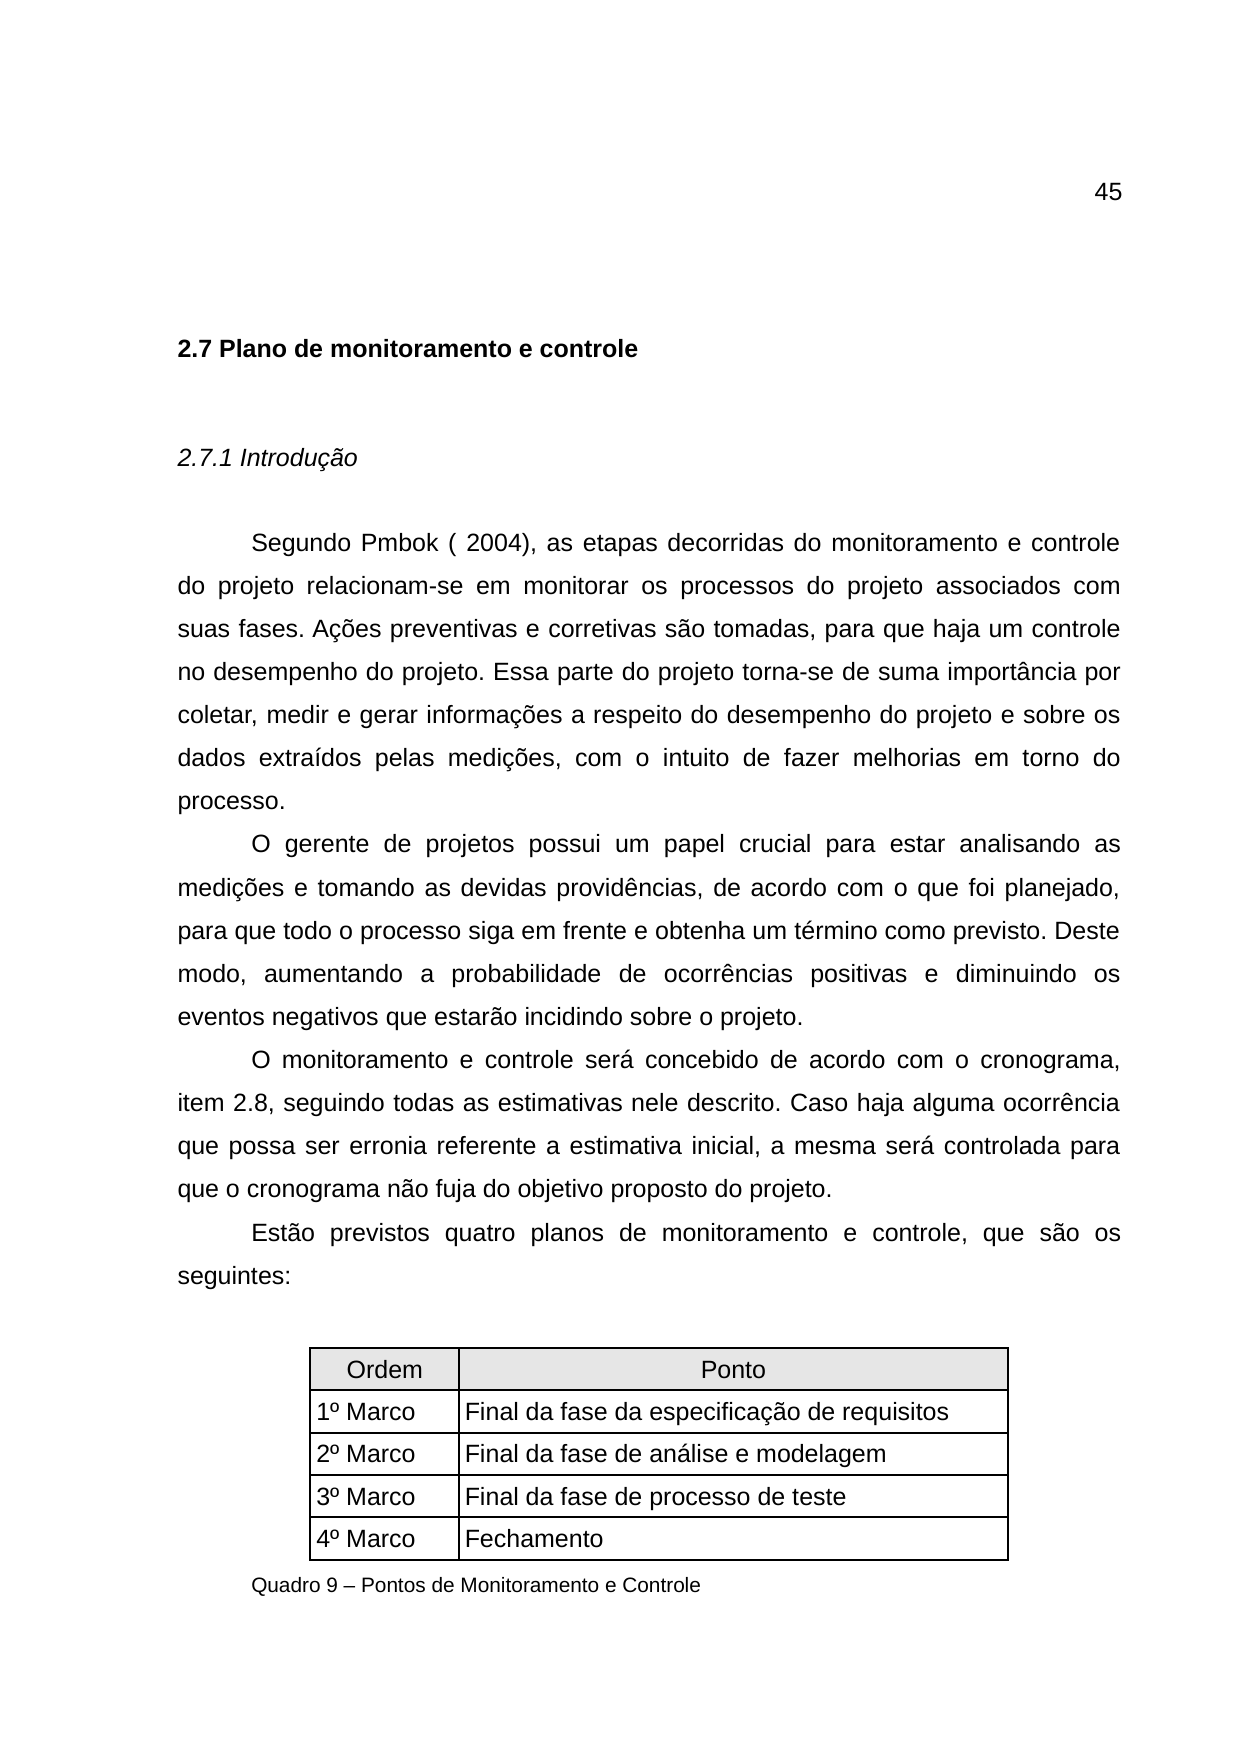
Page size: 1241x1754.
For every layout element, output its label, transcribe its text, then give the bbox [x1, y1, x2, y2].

table_cell Final da fase da especificação de requisitos [460, 1391, 1007, 1432]
table_header Ponto [460, 1349, 1007, 1389]
text Segundo Pmbok ( 2004), as etapas decorridas do monitoramento e controle do projeto relacionam-se em monitorar os processos do projeto associados com suas fases. Ações preventivas e corretivas são tomadas, para que haja um controle no desempenho do projeto. Essa parte do projeto torna-se de suma importância por coletar, medir e gerar informações a respeito do desempenho do projeto e sobre os dados extraídos pelas medições, com o intuito de fazer melhorias em torno do processo. [177, 528, 1122, 815]
table_cell 1º Marco [311, 1391, 458, 1432]
text Quadro 9 – Pontos de Monitoramento e Controle [177, 1573, 1122, 1597]
subtitle 2.7 Plano de monitoramento e controle [177, 334, 1122, 363]
table_cell 3º Marco [311, 1476, 458, 1516]
table_cell Fechamento [460, 1518, 1007, 1558]
text Estão previstos quatro planos de monitoramento e controle, que são os seguintes: [177, 1218, 1122, 1289]
table_header Ordem [311, 1349, 458, 1389]
table_cell Final da fase de processo de teste [460, 1476, 1007, 1516]
text O monitoramento e controle será concebido de acordo com o cronograma, item 2.8, seguindo todas as estimativas nele descrito. Caso haja alguma ocorrência que possa ser erronia referente a estimativa inicial, a mesma será controlada para que o cronograma não fuja do objetivo proposto do projeto. [177, 1045, 1122, 1203]
table_cell 4º Marco [311, 1518, 458, 1558]
table_cell Final da fase de análise e modelagem [460, 1434, 1007, 1474]
subtitle 2.7.1 Introdução [177, 443, 1122, 472]
text O gerente de projetos possui um papel crucial para estar analisando as medições e tomando as devidas providências, de acordo com o que foi planejado, para que todo o processo siga em frente e obtenha um término como previsto. Deste modo, aumentando a probabilidade de ocorrências positivas e diminuindo os eventos negativos que estarão incidindo sobre o projeto. [177, 829, 1122, 1031]
table_cell 2º Marco [311, 1434, 458, 1474]
